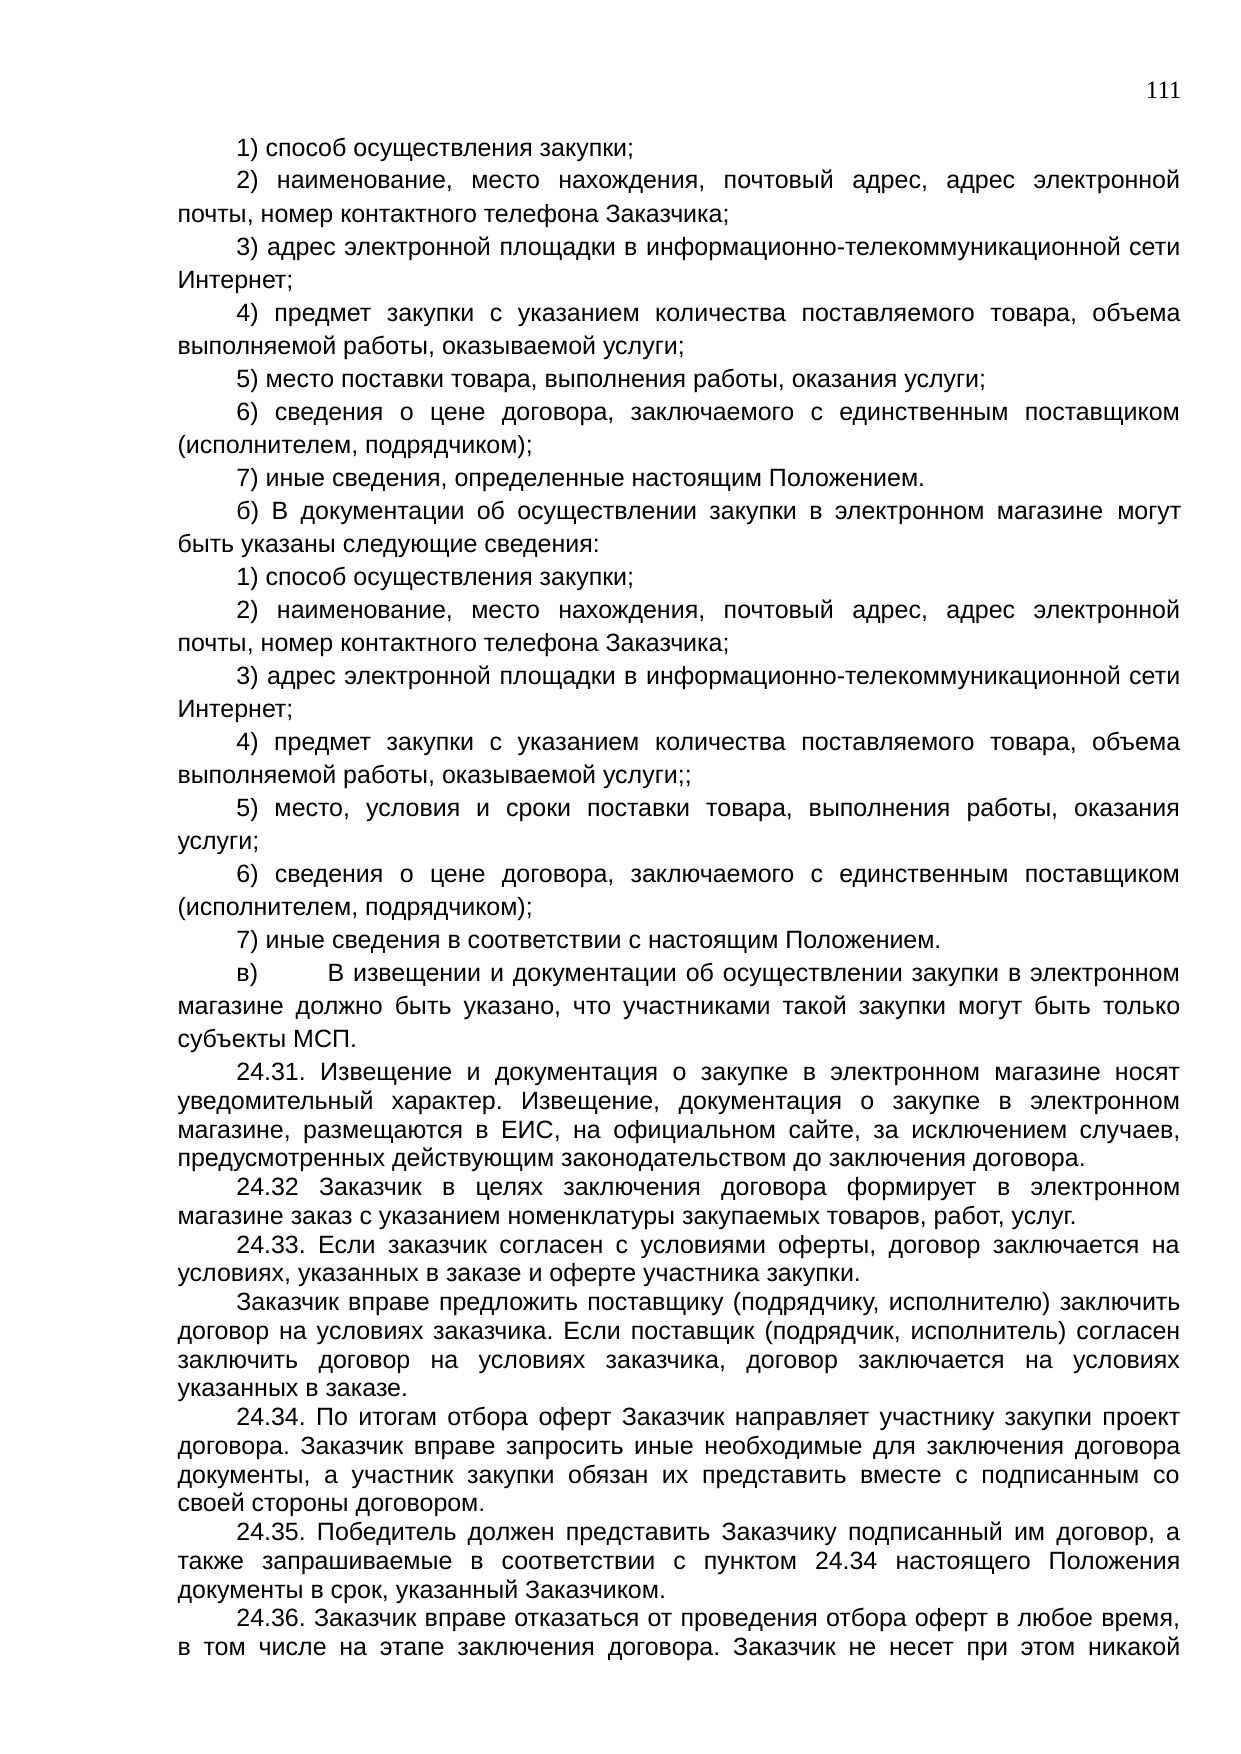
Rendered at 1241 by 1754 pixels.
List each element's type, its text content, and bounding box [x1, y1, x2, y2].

text 5) место поставки товара, выполнения работы, оказания услуги; [177, 364, 1181, 392]
text 2) наименование, место нахождения, почтовый адрес, адрес электронной почты, номер контактного телефона Заказчика; [177, 595, 1181, 657]
text 5) место, условия и сроки поставки товара, выполнения работы, оказания услуги; [177, 793, 1181, 855]
text 1) способ осуществления закупки; [177, 562, 1181, 591]
list 24.35. Победитель должен представить Заказчику подписанный им договор, а также запрашиваемые в соответствии с пунктом 24.34 настоящего Положения документы в срок, указанный Заказчиком. [177, 1517, 1181, 1603]
list Заказчик вправе предложить поставщику (подрядчику, исполнителю) заключить договор на условиях заказчика. Если поставщик (подрядчик, исполнитель) согласен заключить договор на условиях заказчика, договор заключается на условиях указанных в заказе. [177, 1287, 1181, 1402]
list 24.36. Заказчик вправе отказаться от проведения отбора оферт в любое время, в том числе на этапе заключения договора. Заказчик не несет при этом никакой [177, 1603, 1181, 1661]
text 7) иные сведения в соответствии с настоящим Положением. [177, 925, 1181, 954]
text 7) иные сведения, определенные настоящим Положением. [177, 463, 1181, 491]
text 2) наименование, место нахождения, почтовый адрес, адрес электронной почты, номер контактного телефона Заказчика; [177, 166, 1181, 227]
list 24.32 Заказчик в целях заключения договора формирует в электронном магазине заказ с указанием номенклатуры закупаемых товаров, работ, услуг. [177, 1172, 1181, 1229]
text 1) способ осуществления закупки; [177, 132, 1181, 161]
text в) В извещении и документации об осуществлении закупки в электронном магазине должно быть указано, что участниками такой закупки могут быть только субъекты МСП. [177, 958, 1181, 1053]
list 24.31. Извещение и документация о закупке в электронном магазине носят уведомительный характер. Извещение, документация о закупке в электронном магазине, размещаются в ЕИС, на официальном сайте, за исключением случаев, предусмотренных действующим законодательством до заключения договора. [177, 1057, 1181, 1172]
text 6) сведения о цене договора, заключаемого с единственным поставщиком (исполнителем, подрядчиком); [177, 859, 1181, 921]
text б) В документации об осуществлении закупки в электронном магазине могут быть указаны следующие сведения: [177, 496, 1181, 557]
list 24.33. Если заказчик согласен с условиями оферты, договор заключается на условиях, указанных в заказе и оферте участника закупки. [177, 1229, 1181, 1287]
text 6) сведения о цене договора, заключаемого с единственным поставщиком (исполнителем, подрядчиком); [177, 397, 1181, 458]
text 3) адрес электронной площадки в информационно-телекоммуникационной сети Интернет; [177, 661, 1181, 723]
text 4) предмет закупки с указанием количества поставляемого товара, объема выполняемой работы, оказываемой услуги;; [177, 727, 1181, 789]
text 3) адрес электронной площадки в информационно-телекоммуникационной сети Интернет; [177, 232, 1181, 293]
list 24.34. По итогам отбора оферт Заказчик направляет участнику закупки проект договора. Заказчик вправе запросить иные необходимые для заключения договора документы, а участник закупки обязан их представить вместе с подписанным со своей стороны договором. [177, 1402, 1181, 1517]
text 4) предмет закупки с указанием количества поставляемого товара, объема выполняемой работы, оказываемой услуги; [177, 298, 1181, 359]
